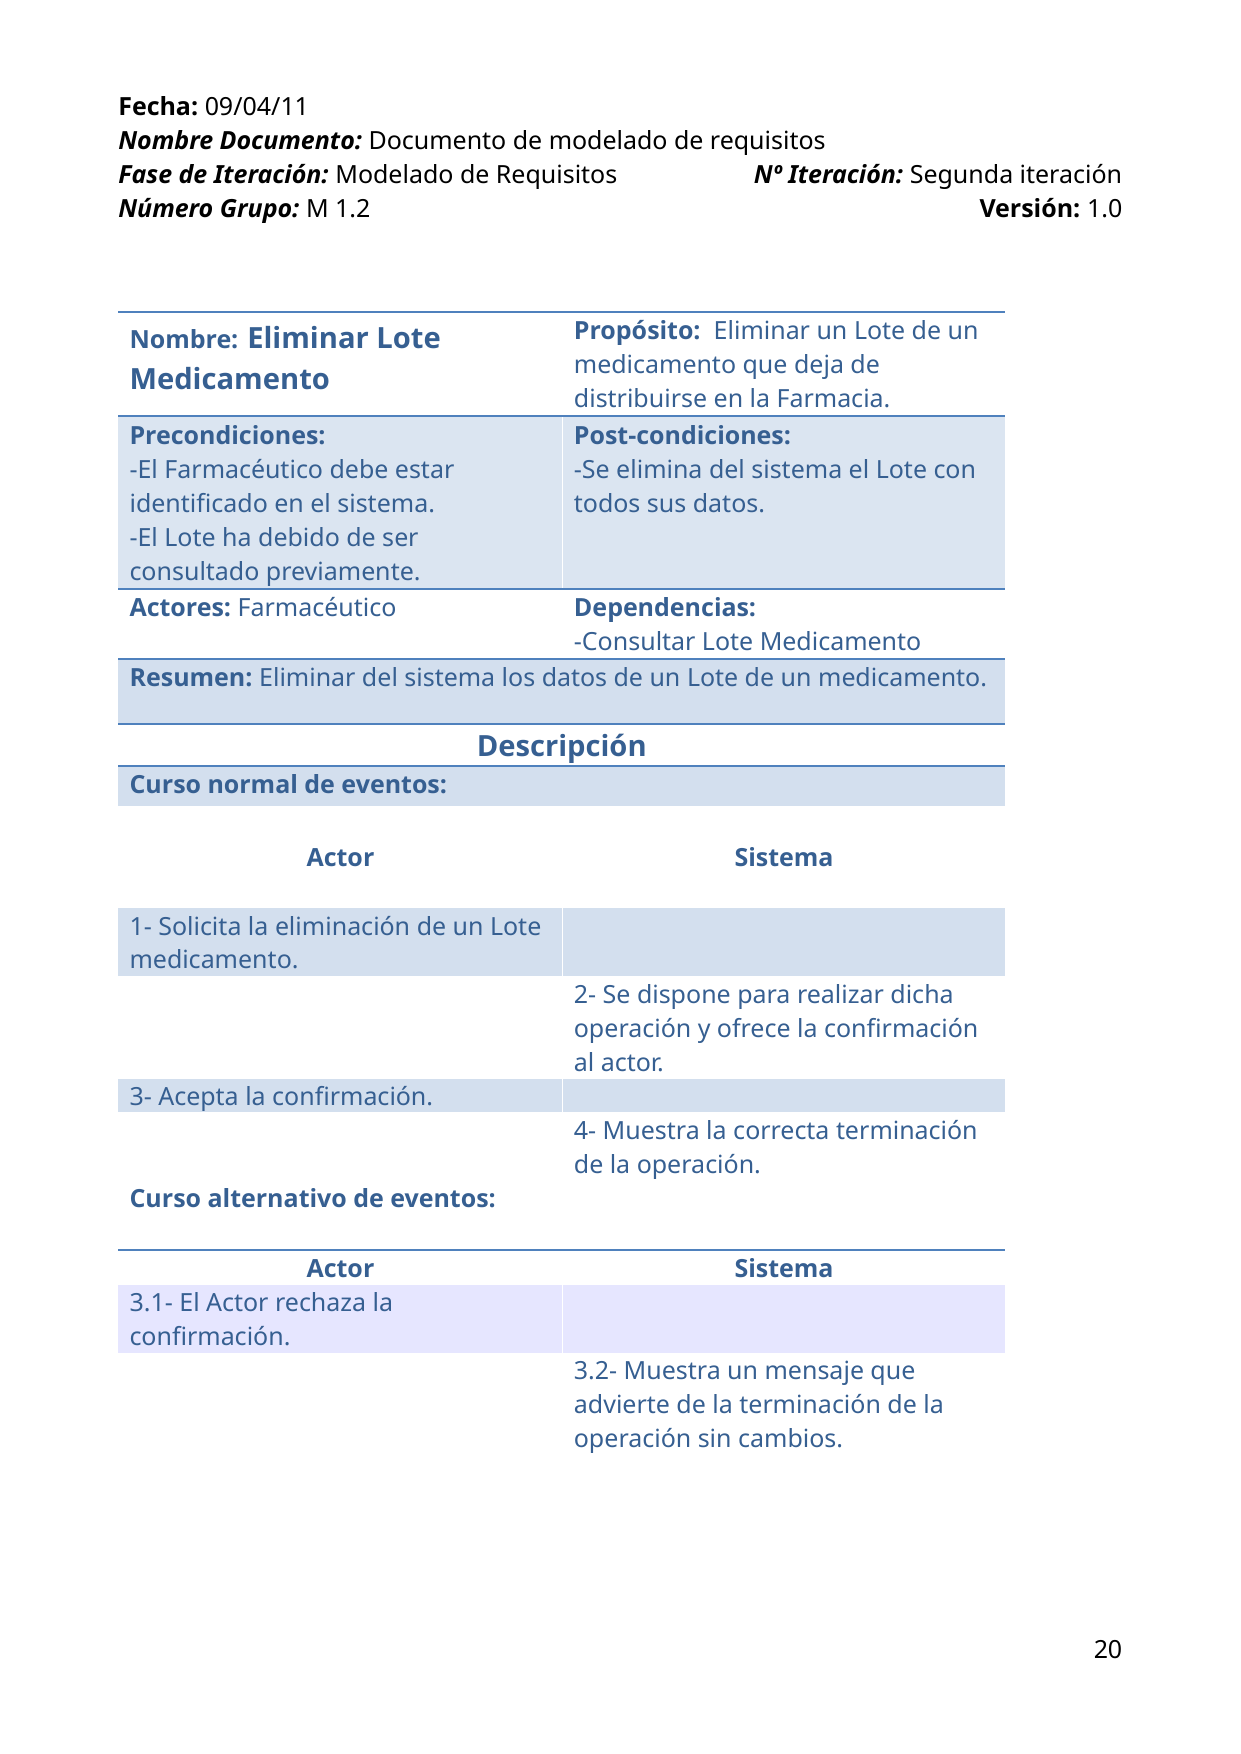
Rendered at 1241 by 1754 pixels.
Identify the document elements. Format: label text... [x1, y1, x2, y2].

table_cell Curso alternativo de eventos: [118, 1181, 1005, 1249]
table_cell [563, 1285, 1005, 1353]
table_cell Precondiciones: -El Farmacéutico debe estar identificado en el sistema. -El Lote ha debido de ser consultado previamente. [118, 417, 562, 588]
table_cell Actor [118, 1251, 562, 1285]
table_cell 1- Solicita la eliminación de un Lote medicamento. [118, 908, 562, 976]
table_cell [118, 1113, 562, 1181]
table_cell Dependencias: -Consultar Lote Medicamento [563, 590, 1005, 658]
table_header Actor [118, 840, 562, 908]
table_cell [118, 1353, 562, 1455]
table_cell 3- Acepta la confirmación. [118, 1079, 562, 1112]
table_cell Post-condiciones: -Se elimina del sistema el Lote con todos sus datos. [563, 417, 1005, 588]
table_cell Actores: Farmacéutico [118, 590, 562, 658]
table_header Propósito: Eliminar un Lote de un medicamento que deja de distribuirse en la Farmacia. [563, 313, 1005, 415]
table_cell [118, 976, 562, 1078]
table_cell 4- Muestra la correcta terminación de la operación. [563, 1113, 1005, 1181]
table_header Sistema [563, 840, 1005, 908]
table_cell Curso normal de eventos: [118, 767, 1005, 806]
table_cell 3.2- Muestra un mensaje que advierte de la terminación de la operación sin cambios. [563, 1353, 1005, 1455]
table_cell 3.1- El Actor rechaza la confirmación. [118, 1285, 562, 1353]
table_cell [563, 908, 1005, 976]
table_cell Resumen: Eliminar del sistema los datos de un Lote de un medicamento. [118, 660, 1005, 723]
table_cell Descripción [118, 725, 1005, 764]
table_cell [563, 1079, 1005, 1112]
table_header Nombre: Eliminar Lote Medicamento [118, 313, 562, 415]
table_cell 2- Se dispone para realizar dicha operación y ofrece la confirmación al actor. [563, 976, 1005, 1078]
table_cell Sistema [563, 1251, 1005, 1285]
